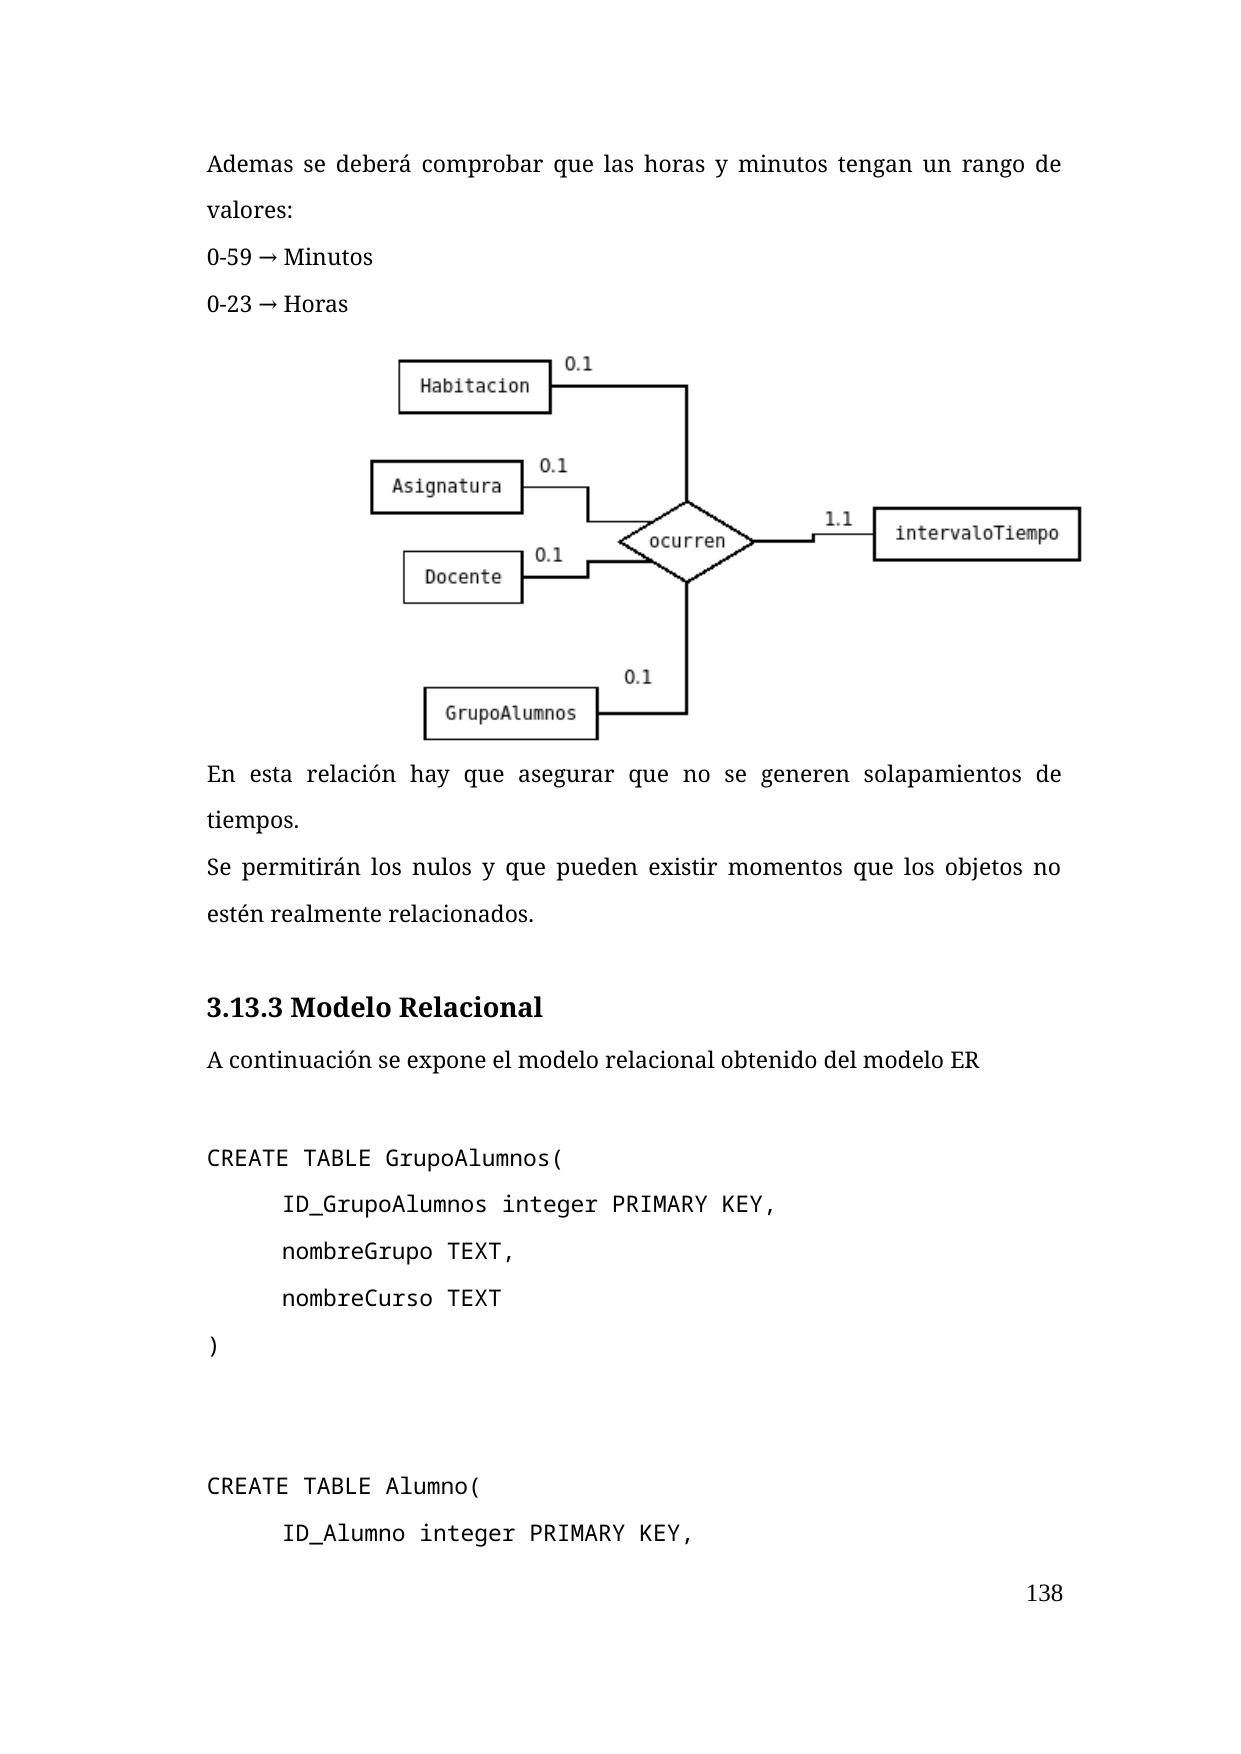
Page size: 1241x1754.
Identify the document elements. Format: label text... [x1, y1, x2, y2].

text ID_Alumno integer PRIMARY KEY, [207, 1516, 1063, 1548]
text 3.13.3 Modelo Relacional [207, 988, 1063, 1025]
text 0-23 → Horas [207, 288, 1063, 319]
text CREATE TABLE GrupoAlumnos( [207, 1141, 1063, 1173]
text 0-59 → Minutos [207, 241, 1063, 273]
text ID_GrupoAlumnos integer PRIMARY KEY, [207, 1188, 1063, 1219]
text ) [207, 1329, 1063, 1360]
text nombreGrupo TEXT, [207, 1235, 1063, 1266]
text CREATE TABLE Alumno( [207, 1469, 1063, 1501]
picture [369, 352, 1083, 742]
text En esta relación hay que asegurar que no se generen solapamientos de tiempos. [207, 335, 1063, 836]
text nombreCurso TEXT [207, 1282, 1063, 1313]
text A continuación se expone el modelo relacional obtenido del modelo ER [207, 1043, 1063, 1075]
text Se permitirán los nulos y que pueden existir momentos que los objetos no estén realmente relacionados. [207, 851, 1063, 929]
text Ademas se deberá comprobar que las horas y minutos tengan un rango de valores: [207, 148, 1063, 226]
